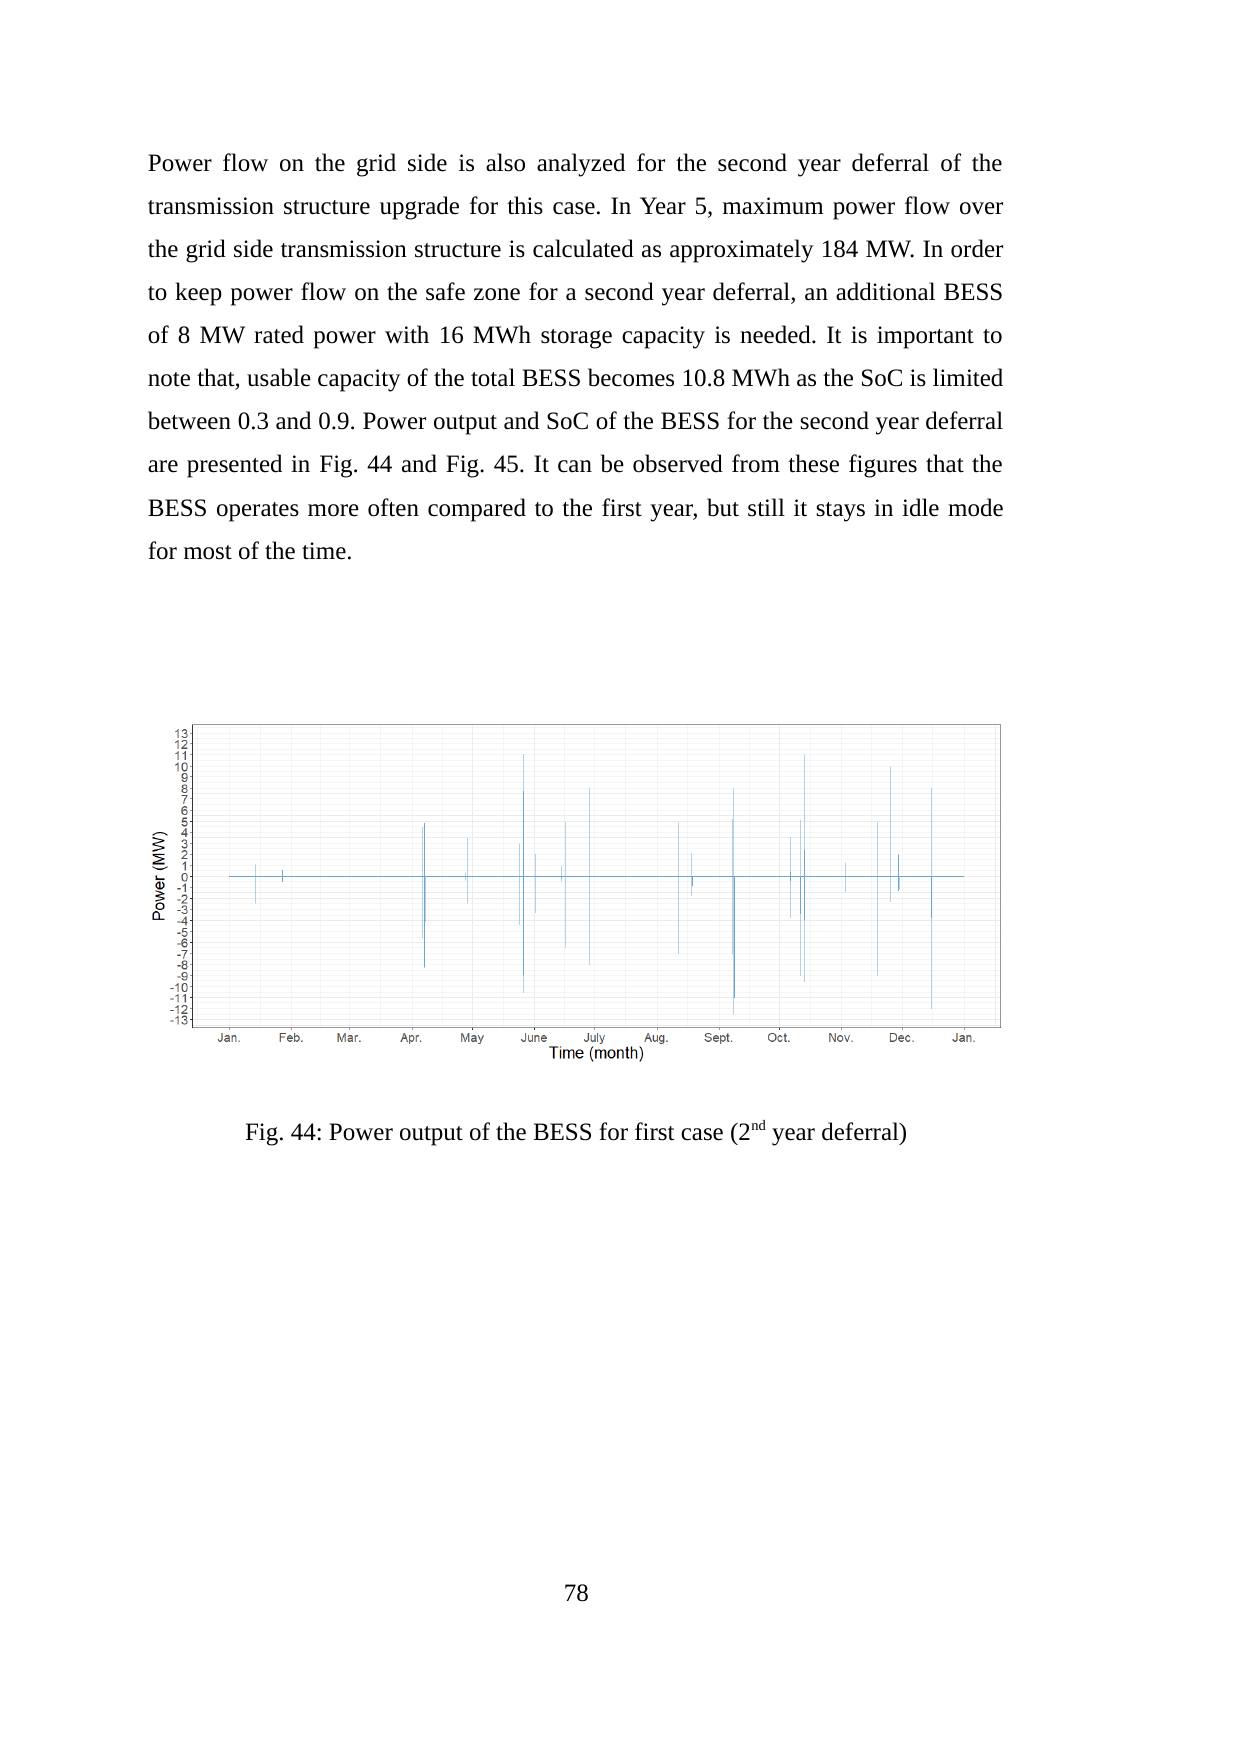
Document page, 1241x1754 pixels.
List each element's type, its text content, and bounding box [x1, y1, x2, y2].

text Power flow on the grid side is also analyzed for the second year deferral of the transmission structure upgrade for this case. In Year 5, maximum power flow over the grid side transmission structure is calculated as approximately 184 MW. In order to keep power flow on the safe zone for a second year deferral, an additional BESS of 8 MW rated power with 16 MWh storage capacity is needed. It is important to note that, usable capacity of the total BESS becomes 10.8 MWh as the SoC is limited between 0.3 and 0.9. Power output and SoC of the BESS for the second year deferral are presented in Fig. 44 and Fig. 45. It can be observed from these figures that the BESS operates more often compared to the first year, but still it stays in idle mode for most of the time. [148, 148, 1004, 564]
picture [147, 720, 1005, 1064]
text Fig. 44: Power output of the BESS for first case (2nd year deferral) [148, 1117, 1004, 1146]
